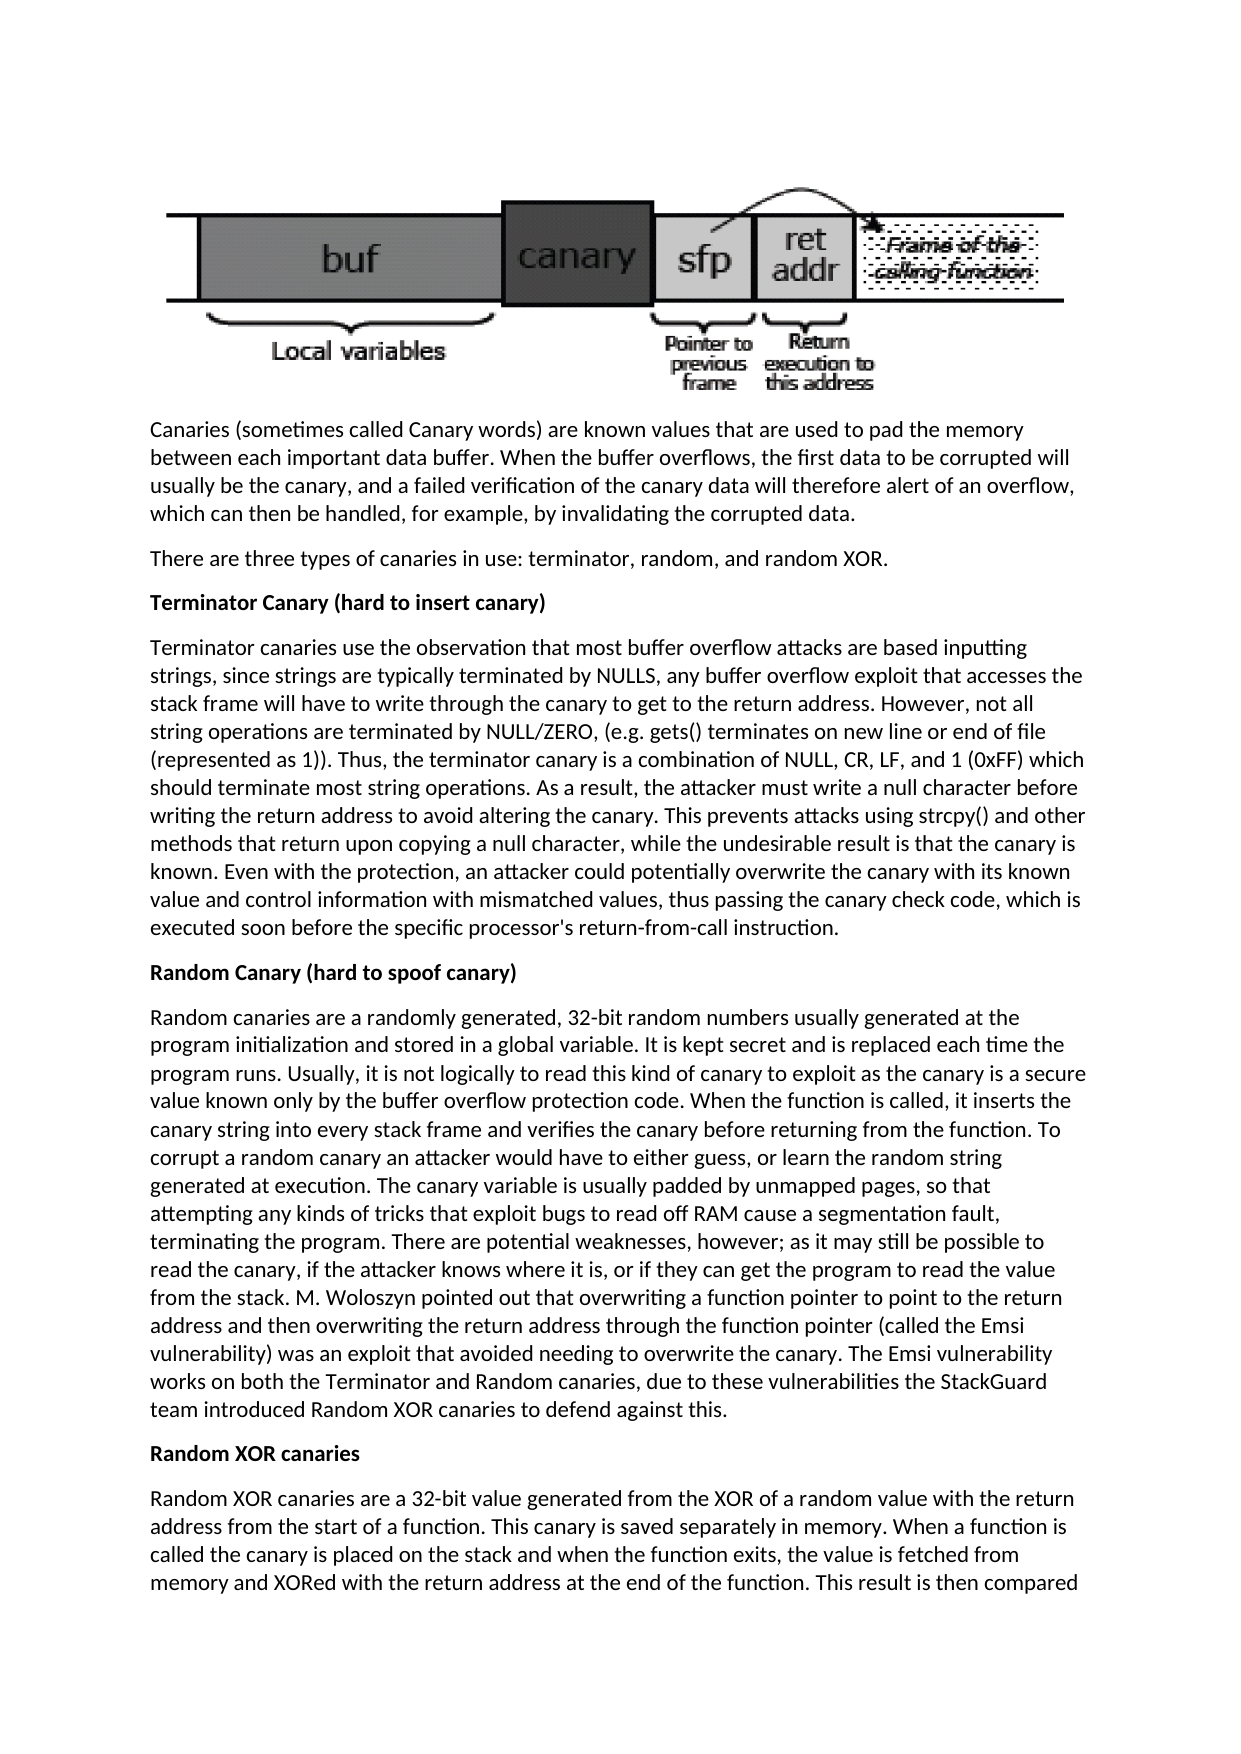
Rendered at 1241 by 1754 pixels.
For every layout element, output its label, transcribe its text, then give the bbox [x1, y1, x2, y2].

text There are three types of canaries in use: terminator, random, and random XOR. [150, 544, 1090, 572]
text Random canaries are a randomly generated, 32-bit random numbers usually generated at the program initialization and stored in a global variable. It is kept secret and is replaced each time the program runs. Usually, it is not logically to read this kind of canary to exploit as the canary is a secure value known only by the buffer overflow protection code. When the function is called, it inserts the canary string into every stack frame and verifies the canary before returning from the function. To corrupt a random canary an attacker would have to either guess, or learn the random string generated at execution. The canary variable is usually padded by unmapped pages, so that attempting any kinds of tricks that exploit bugs to read off RAM cause a segmentation fault, terminating the program. There are potential weaknesses, however; as it may still be possible to read the canary, if the attacker knows where it is, or if they can get the program to read the value from the stack. M. Woloszyn pointed out that overwriting a function pointer to point to the return address and then overwriting the return address through the function pointer (called the Emsi vulnerability) was an exploit that avoided needing to overwrite the canary. The Emsi vulnerability works on both the Terminator and Random canaries, due to these vulnerabilities the StackGuard team introduced Random XOR canaries to defend against this. [150, 1003, 1090, 1423]
text Random XOR canaries [150, 1439, 1090, 1468]
text Terminator canaries use the observation that most buffer overflow attacks are based inputting strings, since strings are typically terminated by NULLS, any buffer overflow exploit that accesses the stack frame will have to write through the canary to get to the return address. However, not all string operations are terminated by NULL/ZERO, (e.g. gets() terminates on new line or end of file (represented as 1)). Thus, the terminator canary is a combination of NULL, CR, LF, and 1 (0xFF) which should terminate most string operations. As a result, the attacker must write a null character before writing the return address to avoid altering the canary. This prevents attacks using strcpy() and other methods that return upon copying a null character, while the undesirable result is that the canary is known. Even with the protection, an attacker could potentially overwrite the canary with its known value and control information with mismatched values, thus passing the canary check code, which is executed soon before the specific processor's return-from-call instruction. [150, 633, 1090, 941]
text Canaries (sometimes called Canary words) are known values that are used to pad the memory between each important data buffer. When the buffer overflows, the first data to be corrupted will usually be the canary, and a failed verification of the canary data will therefore alert of an overflow, which can then be handled, for example, by invalidating the corrupted data. [150, 415, 1090, 527]
text Terminator Canary (hard to insert canary) [150, 588, 1090, 616]
text Random Canary (hard to spoof canary) [150, 958, 1090, 986]
text Random XOR canaries are a 32-bit value generated from the XOR of a random value with the return address from the start of a function. This canary is saved separately in memory. When a function is called the canary is placed on the stack and when the function exits, the value is fetched from memory and XORed with the return address at the end of the function. This result is then compared [150, 1484, 1090, 1596]
